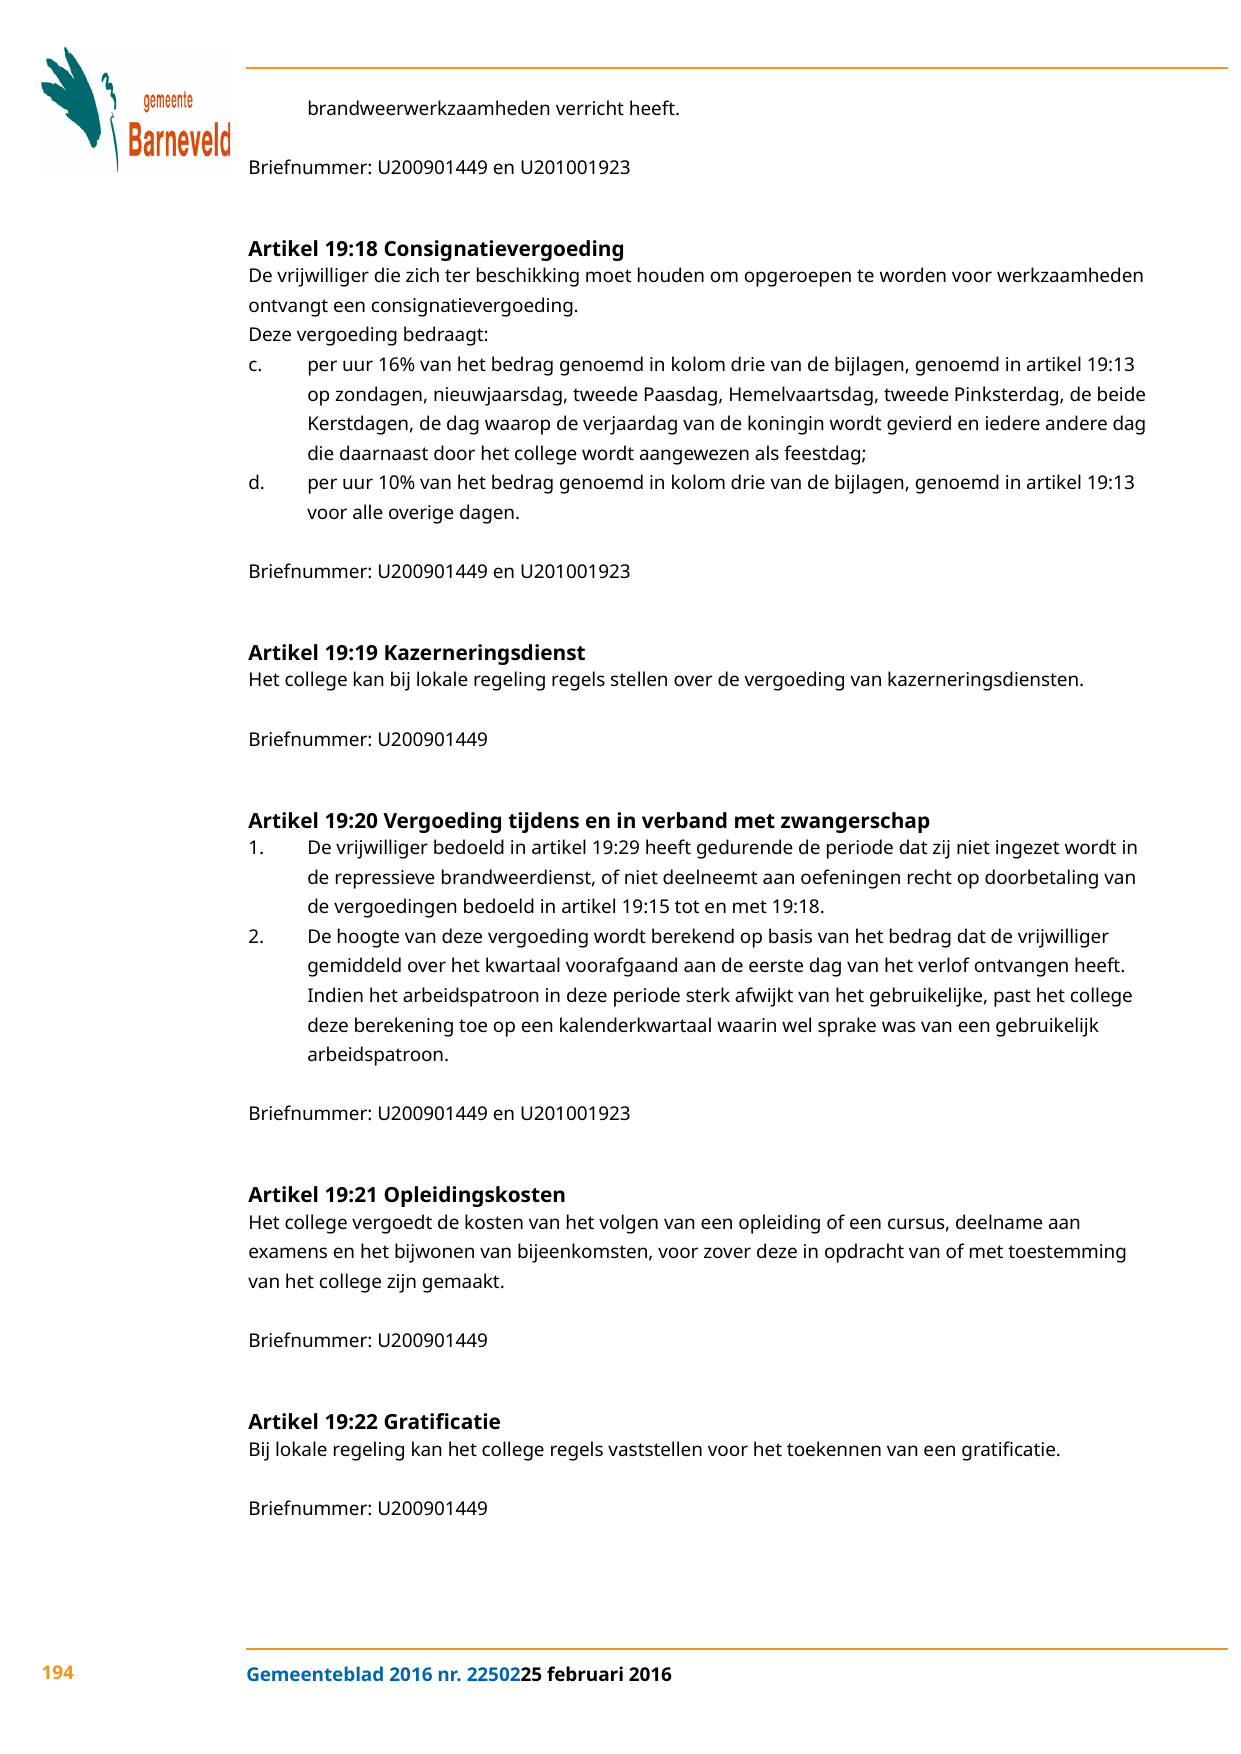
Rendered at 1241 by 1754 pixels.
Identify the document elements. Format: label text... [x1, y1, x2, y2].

text Briefnummer: U200901449 [248, 1495, 1152, 1521]
list De hoogte van deze vergoeding wordt berekend op basis van het bedrag dat de vrijwilliger gemiddeld over het kwartaal voorafgaand aan de eerste dag van het verlof ontvangen heeft. Indien het arbeidspatroon in deze periode sterk afwijkt van het gebruikelijke, past het college deze berekening toe op een kalenderkwartaal waarin wel sprake was van een gebruikelijk arbeidspatroon. [248, 923, 1152, 1067]
text Het college vergoedt de kosten van het volgen van een opleiding of een cursus, deelname aan examens en het bijwonen van bijeenkomsten, voor zover deze in opdracht van of met toestemming van het college zijn gemaakt. [248, 1209, 1152, 1294]
text Briefnummer: U200901449 en U201001923 [248, 1101, 1152, 1126]
text Briefnummer: U200901449 [248, 726, 1152, 752]
text Artikel 19:19 Kazerneringsdienst [248, 638, 1152, 667]
text Artikel 19:21 Opleidingskosten [248, 1181, 1152, 1209]
text Bij lokale regeling kan het college regels vaststellen voor het toekennen van een gratificatie. [248, 1436, 1152, 1461]
list per uur 10% van het bedrag genoemd in kolom drie van de bijlagen, genoemd in artikel 19:13 voor alle overige dagen. [248, 469, 1152, 525]
picture [41, 47, 231, 172]
list per uur 16% van het bedrag genoemd in kolom drie van de bijlagen, genoemd in artikel 19:13 op zondagen, nieuwjaarsdag, tweede Paasdag, Hemelvaartsdag, tweede Pinksterdag, de beide Kerstdagen, de dag waarop de verjaardag van de koningin wordt gevierd en iedere andere dag die daarnaast door het college wordt aangewezen als feestdag; [248, 351, 1152, 466]
text De vrijwilliger die zich ter beschikking moet houden om opgeroepen te worden voor werkzaamheden ontvangt een consignatievergoeding. [248, 262, 1152, 318]
text Artikel 19:20 Vergoeding tijdens en in verband met zwangerschap [248, 806, 1152, 834]
list De vrijwilliger bedoeld in artikel 19:29 heeft gedurende de periode dat zij niet ingezet wordt in de repressieve brandweerdienst, of niet deelneemt aan oefeningen recht op doorbetaling van de vergoedingen bedoeld in artikel 19:15 tot en met 19:18. [248, 834, 1152, 919]
text Deze vergoeding bedraagt: [248, 322, 1152, 347]
text Briefnummer: U200901449 en U201001923 [248, 154, 1152, 180]
list brandweerwerkzaamheden verricht heeft. [248, 95, 1152, 121]
text Artikel 19:18 Consignatievergoeding [248, 234, 1152, 262]
text Het college kan bij lokale regeling regels stellen over de vergoeding van kazerneringsdiensten. [248, 667, 1152, 692]
text Artikel 19:22 Gratificatie [248, 1407, 1152, 1436]
text Briefnummer: U200901449 [248, 1327, 1152, 1353]
text Briefnummer: U200901449 en U201001923 [248, 558, 1152, 584]
